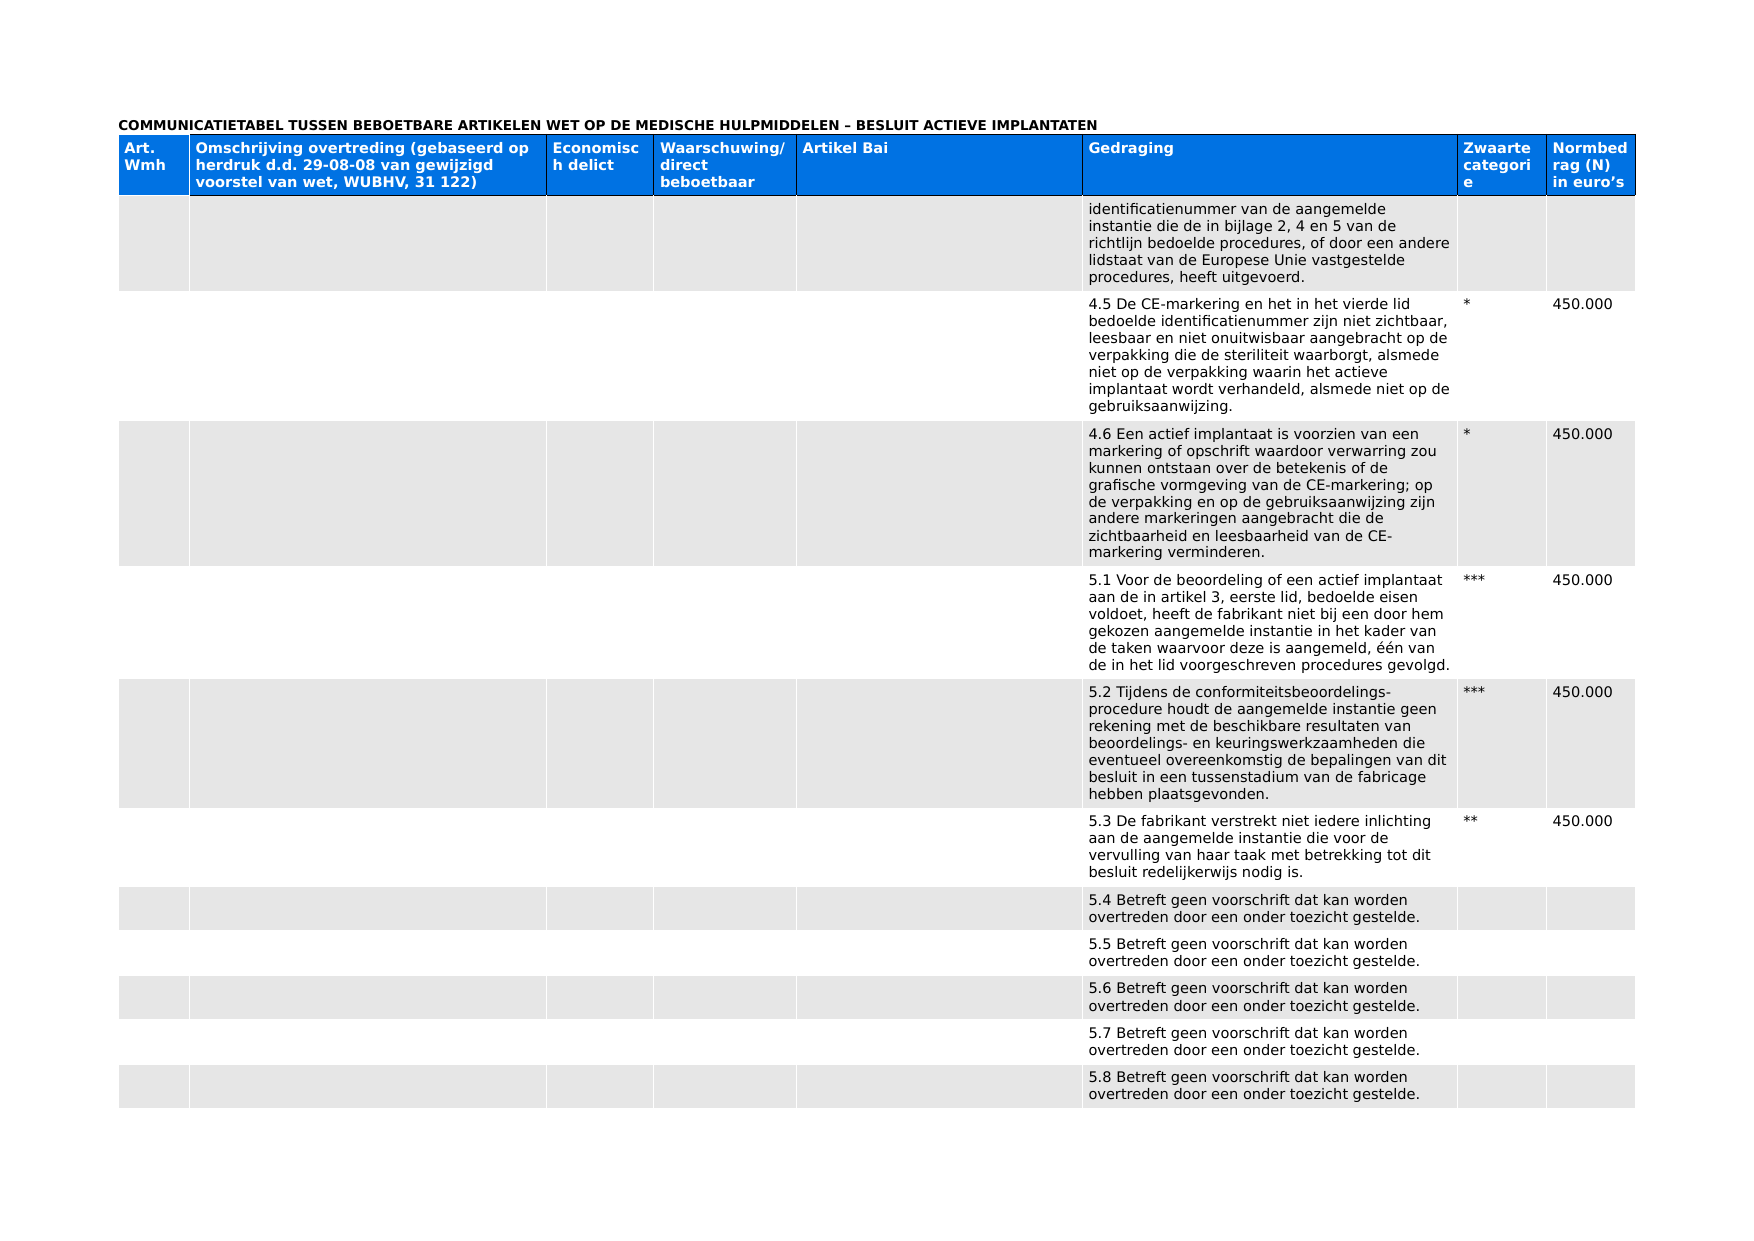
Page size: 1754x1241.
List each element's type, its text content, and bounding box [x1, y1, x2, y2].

table_cell [190, 567, 546, 678]
table_cell [547, 976, 653, 1019]
table_cell [547, 931, 653, 975]
table_cell [119, 1065, 189, 1108]
table_cell 4.5 De CE-markering en het in het vierde lid bedoelde identificatienummer zijn niet zichtbaar, leesbaar en niet onuitwisbaar aangebracht op de verpakking die de steriliteit waarborgt, alsmede niet op de verpakking waarin het actieve implantaat wordt verhandeld, alsmede niet op de gebruiksaanwijzing. [1083, 292, 1457, 420]
table_cell [1547, 887, 1635, 930]
table_cell 5.3 De fabrikant verstrekt niet iedere inlichting aan de aangemelde instantie die voor de vervulling van haar taak met betrekking tot dit besluit redelijkerwijs nodig is. [1083, 809, 1457, 886]
table_cell [1547, 1020, 1635, 1063]
table_cell * [1458, 292, 1546, 420]
table_cell [190, 1020, 546, 1063]
table_cell [190, 809, 546, 886]
table_cell 5.2 Tijdens de conformiteitsbeoordelings-procedure houdt de aangemelde instantie geen rekening met de beschikbare resultaten van beoordelings- en keuringswerkzaamheden die eventueel overeenkomstig de bepalingen van dit besluit in een tussenstadium van de fabricage hebben plaatsgevonden. [1083, 679, 1457, 808]
table_cell 5.6 Betreft geen voorschrift dat kan worden overtreden door een onder toezicht gestelde. [1083, 976, 1457, 1019]
table_cell [547, 809, 653, 886]
table_cell [654, 1020, 796, 1063]
table_cell [797, 292, 1082, 420]
table_cell *** [1458, 567, 1546, 678]
table_cell 4.6 Een actief implantaat is voorzien van een markering of opschrift waardoor verwarring zou kunnen ontstaan over de betekenis of de grafische vormgeving van de CE-markering; op de verpakking en op de gebruiksaanwijzing zijn andere markeringen aangebracht die de zichtbaarheid en leesbaarheid van de CE-markering verminderen. [1083, 421, 1457, 566]
table_cell [797, 196, 1082, 291]
table_cell [547, 1020, 653, 1063]
table_cell [797, 567, 1082, 678]
table_cell [797, 976, 1082, 1019]
table_cell [1547, 931, 1635, 975]
table_cell [119, 931, 189, 975]
table_cell [190, 931, 546, 975]
table_cell 5.4 Betreft geen voorschrift dat kan worden overtreden door een onder toezicht gestelde. [1083, 887, 1457, 930]
table_cell [547, 1065, 653, 1108]
table_cell [119, 567, 189, 678]
table_cell [547, 567, 653, 678]
table_cell Omschrijving overtreding (gebaseerd op herdruk d.d. 29-08-08 van gewijzigd voorstel van wet, WUBHV, 31 122) [190, 135, 546, 195]
table_cell 450.000 [1547, 809, 1635, 886]
table_cell [1547, 1065, 1635, 1108]
table_cell [1458, 1020, 1546, 1063]
table_cell [797, 809, 1082, 886]
table_cell [119, 196, 189, 291]
table_cell [797, 1020, 1082, 1063]
table_cell [1458, 931, 1546, 975]
table_cell [654, 976, 796, 1019]
table_cell *** [1458, 679, 1546, 808]
table_cell [654, 887, 796, 930]
table_cell 450.000 [1547, 567, 1635, 678]
table_cell [119, 1020, 189, 1063]
table_cell [654, 196, 796, 291]
table_cell [797, 887, 1082, 930]
table_cell Art. Wmh [119, 135, 189, 195]
table_cell [190, 292, 546, 420]
table_cell [654, 567, 796, 678]
table_cell [190, 1065, 546, 1108]
table_cell identificatienummer van de aangemelde instantie die de in bijlage 2, 4 en 5 van de richtlijn bedoelde procedures, of door een andere lidstaat van de Europese Unie vastgestelde procedures, heeft uitgevoerd. [1083, 196, 1457, 291]
table_cell Normbedrag (N) in euro’s [1547, 135, 1635, 195]
table_cell 5.7 Betreft geen voorschrift dat kan worden overtreden door een onder toezicht gestelde. [1083, 1020, 1457, 1063]
table_cell Zwaarte categorie [1458, 135, 1546, 195]
table_cell [547, 421, 653, 566]
table_cell 450.000 [1547, 679, 1635, 808]
table_cell * [1458, 421, 1546, 566]
table_cell Waarschuwing/direct beboetbaar [654, 135, 796, 195]
table_cell [1458, 976, 1546, 1019]
table_cell [797, 1065, 1082, 1108]
table_cell [797, 679, 1082, 808]
table_cell Artikel Bai [797, 135, 1082, 195]
table_cell [119, 292, 189, 420]
table_cell [797, 421, 1082, 566]
table_cell [190, 887, 546, 930]
table_cell [654, 679, 796, 808]
table_cell [1458, 887, 1546, 930]
table_cell [1547, 196, 1635, 291]
table_cell Economisch delict [547, 135, 653, 195]
table_cell [119, 421, 189, 566]
table_cell [1547, 976, 1635, 1019]
table_cell 450.000 [1547, 421, 1635, 566]
table_cell [190, 976, 546, 1019]
table_cell 5.1 Voor de beoordeling of een actief implantaat aan de in artikel 3, eerste lid, bedoelde eisen voldoet, heeft de fabrikant niet bij een door hem gekozen aangemelde instantie in het kader van de taken waarvoor deze is aangemeld, één van de in het lid voorgeschreven procedures gevolgd. [1083, 567, 1457, 678]
table_cell [654, 421, 796, 566]
table_cell 5.8 Betreft geen voorschrift dat kan worden overtreden door een onder toezicht gestelde. [1083, 1065, 1457, 1108]
table_cell [190, 679, 546, 808]
table_cell 450.000 [1547, 292, 1635, 420]
table_cell [654, 931, 796, 975]
table_cell [119, 679, 189, 808]
table_cell [547, 292, 653, 420]
table_cell [1458, 196, 1546, 291]
table_cell Gedraging [1083, 135, 1457, 195]
table_cell [119, 976, 189, 1019]
table_cell [797, 931, 1082, 975]
table_cell [547, 196, 653, 291]
table_cell [190, 196, 546, 291]
table_cell [547, 887, 653, 930]
table_cell [119, 809, 189, 886]
table_cell [654, 809, 796, 886]
table_cell [547, 679, 653, 808]
table_cell [190, 421, 546, 566]
table_cell 5.5 Betreft geen voorschrift dat kan worden overtreden door een onder toezicht gestelde. [1083, 931, 1457, 975]
table_cell [654, 292, 796, 420]
table_header COMMUNICATIETABEL TUSSEN BEBOETBARE ARTIKELEN WET OP DE MEDISCHE HULPMIDDELEN – BESLUIT ACTIEVE IMPLANTATEN [118, 118, 1636, 134]
table_cell [654, 1065, 796, 1108]
table_cell [1458, 1065, 1546, 1108]
table_cell [119, 887, 189, 930]
table_cell ** [1458, 809, 1546, 886]
